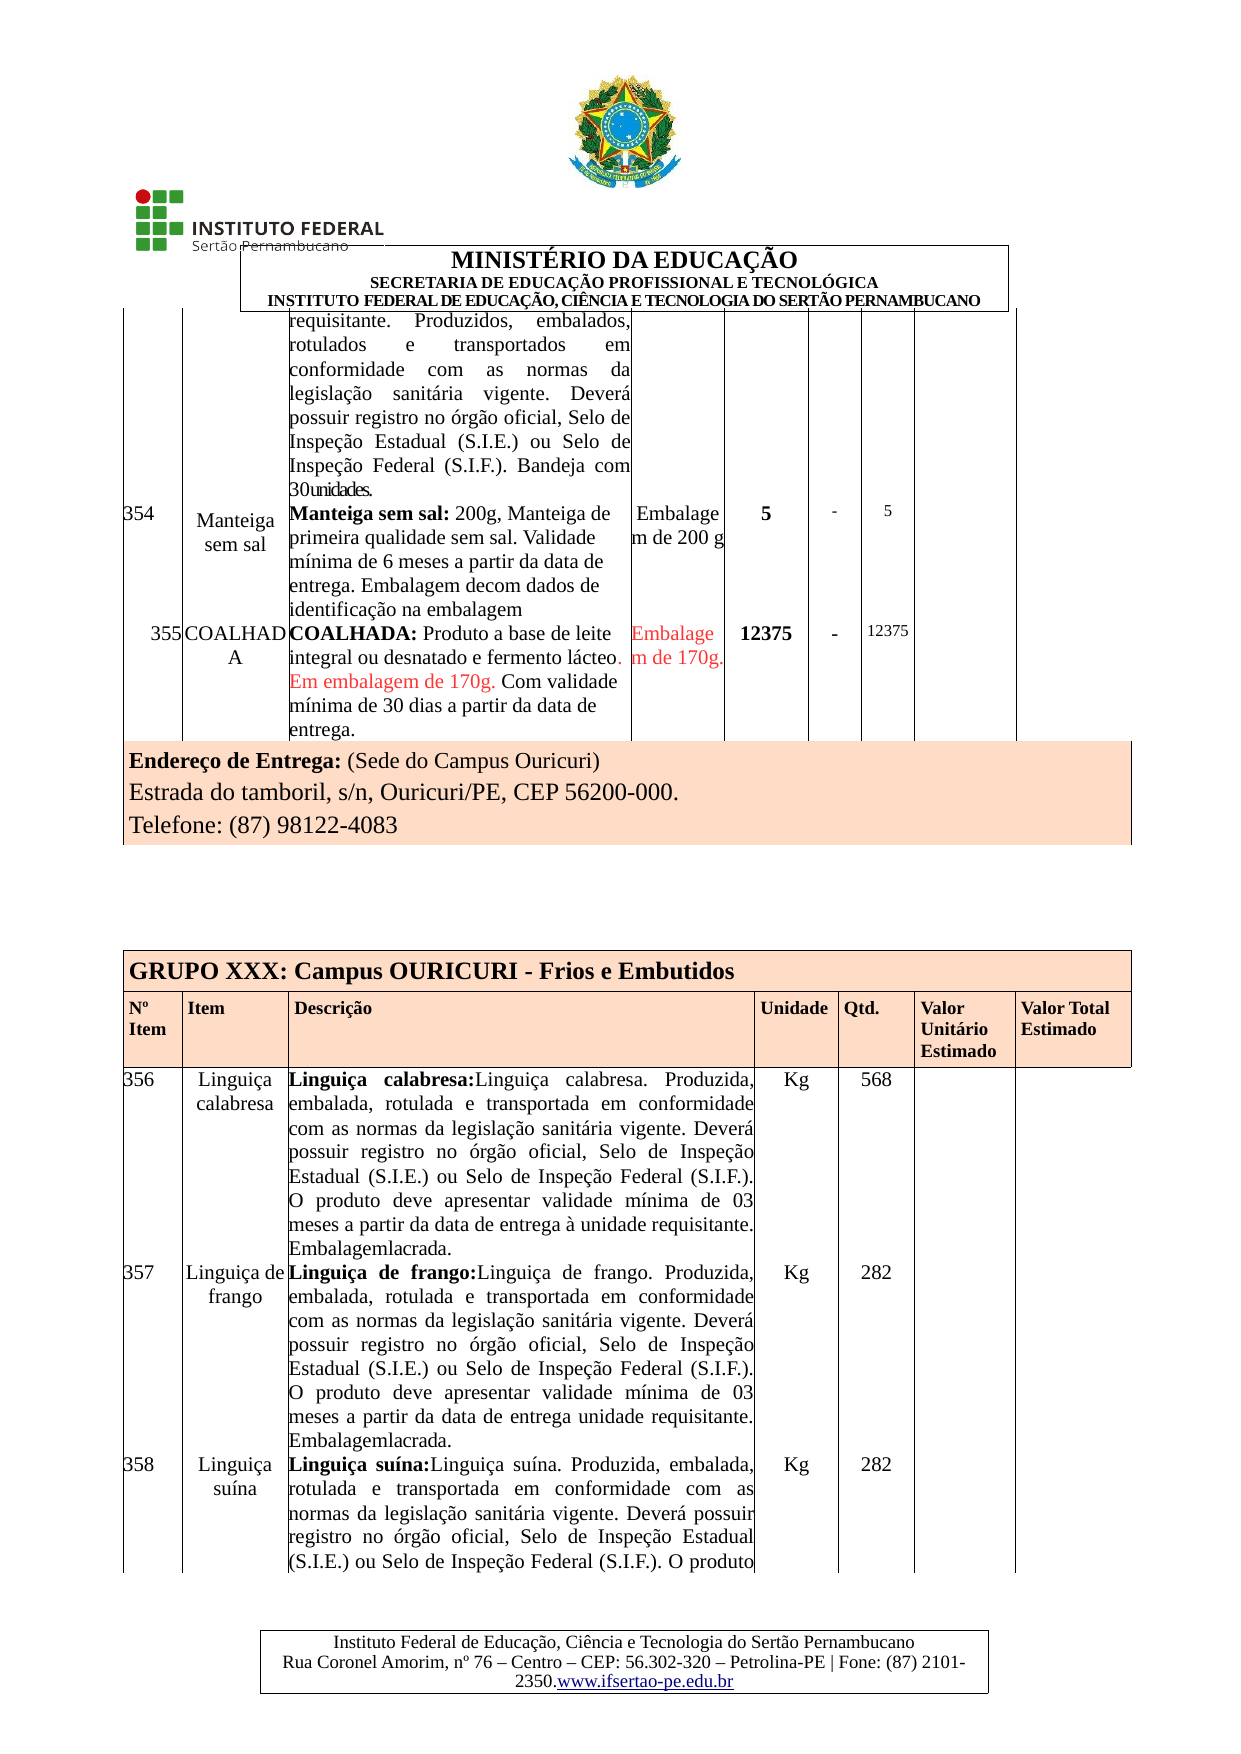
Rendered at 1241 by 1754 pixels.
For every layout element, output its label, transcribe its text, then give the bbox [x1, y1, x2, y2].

table_cell 358 [124, 1452, 182, 1573]
table_cell 355 [124, 621, 182, 741]
table_cell [809, 312, 861, 501]
table_cell Unidade [755, 992, 838, 1067]
table_cell [915, 501, 1016, 621]
table_cell Kg [755, 1068, 838, 1260]
table_cell [1017, 621, 1128, 741]
table_cell 354 [124, 501, 182, 621]
table_cell 5 [862, 501, 914, 621]
table_cell [915, 308, 1016, 501]
table_header GRUPO XXX: Campus OURICURI - Frios e Embutidos [124, 951, 1131, 991]
table_cell Descrição [289, 992, 754, 1067]
table_cell Valor Unitário Estimado [915, 992, 1015, 1067]
table_cell [183, 308, 289, 501]
table_cell - [809, 621, 861, 741]
table_cell [725, 312, 808, 501]
table_cell 357 [124, 1260, 182, 1452]
table_cell 12375 [725, 621, 808, 741]
table_cell Linguiça calabresa [183, 1068, 288, 1260]
table_cell [1017, 308, 1128, 501]
table_cell [632, 312, 724, 501]
table_cell Embalagem de 200 g [632, 501, 724, 621]
table_cell Manteiga sem sal [183, 501, 289, 621]
table_cell 5 [725, 501, 808, 621]
table_cell Linguiça suína:Linguiça suína. Produzida, embalada, rotulada e transportada em conformidade com as normas da legislação sanitária vigente. Deverá possuir registro no órgão oficial, Selo de Inspeção Estadual (S.I.E.) ou Selo de Inspeção Federal (S.I.F.). O produto [289, 1452, 754, 1573]
table_cell Manteiga sem sal: 200g, Manteiga de primeira qualidade sem sal. Validade mínima de 6 meses a partir da data de entrega. Embalagem decom dados de identificação na embalagem [290, 501, 631, 621]
table_cell [915, 621, 1016, 741]
table_cell [915, 1452, 1015, 1573]
picture [135, 189, 384, 251]
table_cell 282 [839, 1452, 914, 1573]
table_cell [1016, 1260, 1128, 1452]
table_cell Valor Total Estimado [1016, 992, 1131, 1067]
table_cell 356 [124, 1068, 182, 1260]
table_cell Linguiça calabresa:Linguiça calabresa. Produzida, embalada, rotulada e transportada em conformidade com as normas da legislação sanitária vigente. Deverá possuir registro no órgão oficial, Selo de Inspeção Estadual (S.I.E.) ou Selo de Inspeção Federal (S.I.F.). O produto deve apresentar validade mínima de 03 meses a partir da data de entrega à unidade requisitante. Embalagemlacrada. [289, 1068, 754, 1260]
table_cell [915, 1260, 1015, 1452]
table_cell [124, 308, 182, 501]
table_cell Qtd. [839, 992, 914, 1067]
table_cell [862, 312, 914, 501]
table_cell Nº Item [124, 992, 182, 1067]
table_cell [1016, 1452, 1128, 1573]
table_cell - [809, 501, 861, 621]
table_cell Endereço de Entrega: (Sede do Campus Ouricuri) Estrada do tamboril, s/n, Ouricuri/PE, CEP 56200-000. Telefone: (87) 98122-4083 [124, 741, 1131, 845]
table_cell [1017, 501, 1128, 621]
table_cell [915, 1068, 1015, 1260]
table_cell COALHADA: Produto a base de leite integral ou desnatado e fermento lácteo. Em embalagem de 170g. Com validade mínima de 30 dias a partir da data de entrega. [290, 621, 631, 741]
table_cell Linguiça de frango [183, 1260, 288, 1452]
table_cell requisitante. Produzidos, embalados, rotulados e transportados em conformidade com as normas da legislação sanitária vigente. Deverá possuir registro no órgão oficial, Selo de Inspeção Estadual (S.I.E.) ou Selo de Inspeção Federal (S.I.F.). Bandeja com 30unidades. [290, 312, 631, 501]
table_cell COALHADA [183, 621, 289, 741]
table_cell Linguiça suína [183, 1452, 288, 1573]
table_cell Item [183, 992, 288, 1067]
table_cell Embalagem de 170g. [632, 621, 724, 741]
table_cell 282 [839, 1260, 914, 1452]
picture [568, 75, 681, 188]
table_cell Kg [755, 1260, 838, 1452]
table_cell Linguiça de frango:Linguiça de frango. Produzida, embalada, rotulada e transportada em conformidade com as normas da legislação sanitária vigente. Deverá possuir registro no órgão oficial, Selo de Inspeção Estadual (S.I.E.) ou Selo de Inspeção Federal (S.I.F.). O produto deve apresentar validade mínima de 03 meses a partir da data de entrega unidade requisitante. Embalagemlacrada. [289, 1260, 754, 1452]
table_cell 568 [839, 1068, 914, 1260]
table_cell Kg [755, 1452, 838, 1573]
table_cell [1016, 1068, 1128, 1260]
table_cell 12375 [862, 621, 914, 741]
